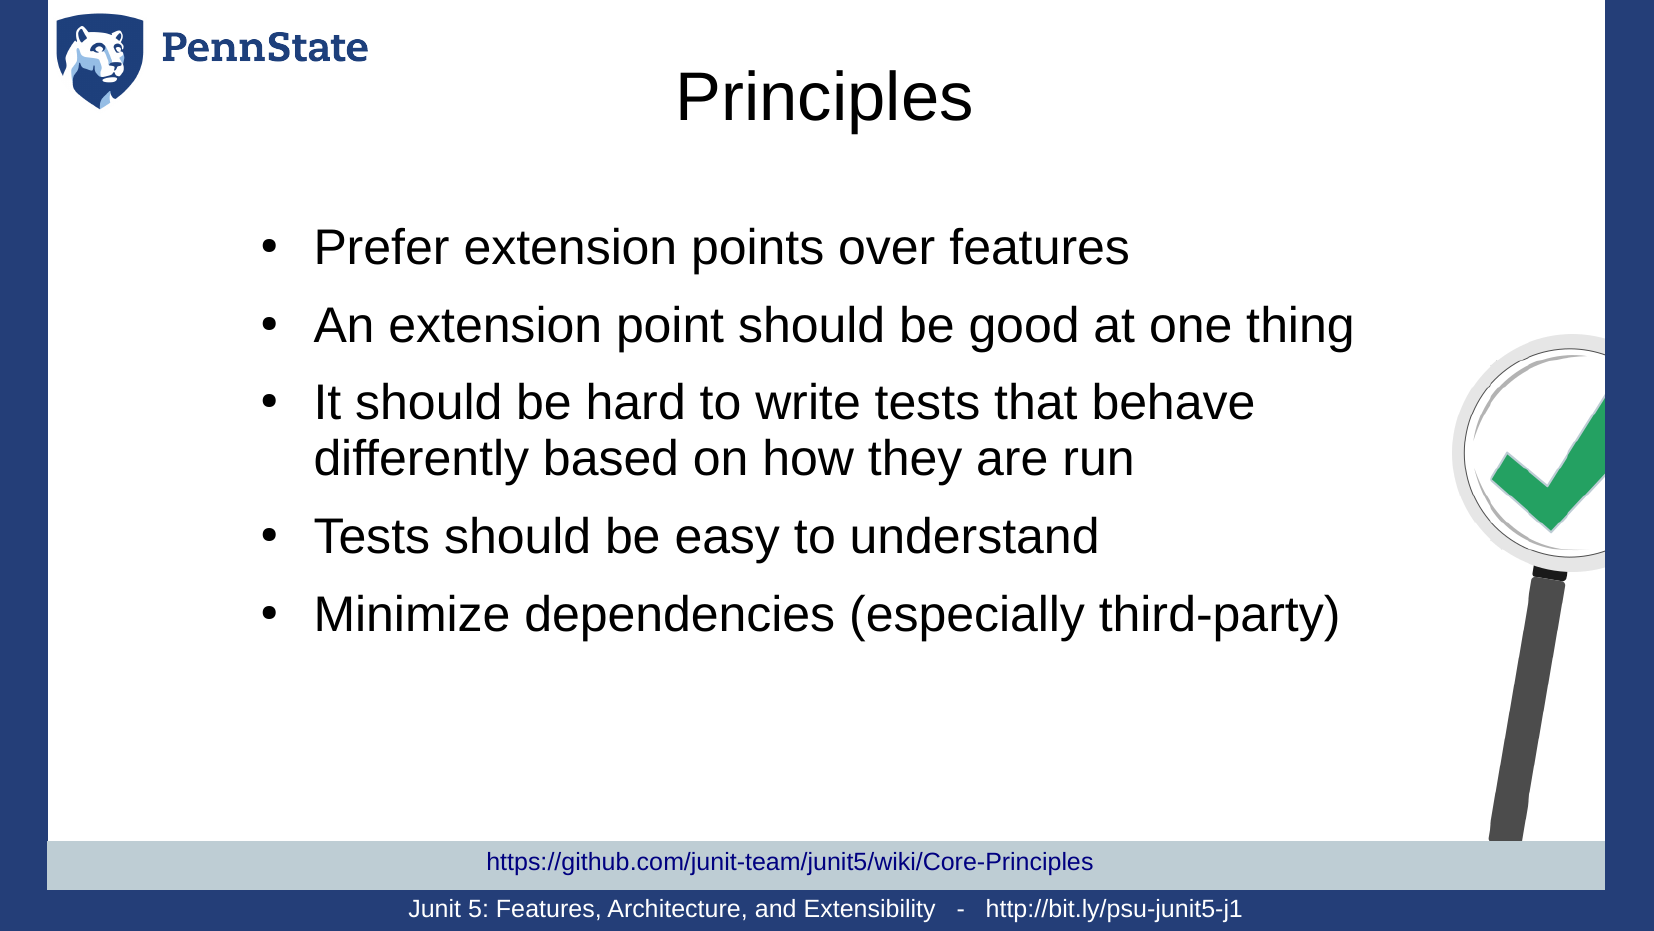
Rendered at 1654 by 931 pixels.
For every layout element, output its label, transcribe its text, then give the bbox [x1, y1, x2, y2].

list Prefer extension points over features An extension point should be good at one thing It should be hard to write tests that behave differently based on how they are run Tests should be easy to understand Minimize dependencies (especially third-party) [242, 218, 1426, 691]
picture [1452, 334, 1605, 841]
picture [48, 0, 411, 152]
title Principles [60, 19, 1591, 175]
text_box https://github.com/junit-team/junit5/wiki/Core-Principles [321, 839, 1261, 897]
